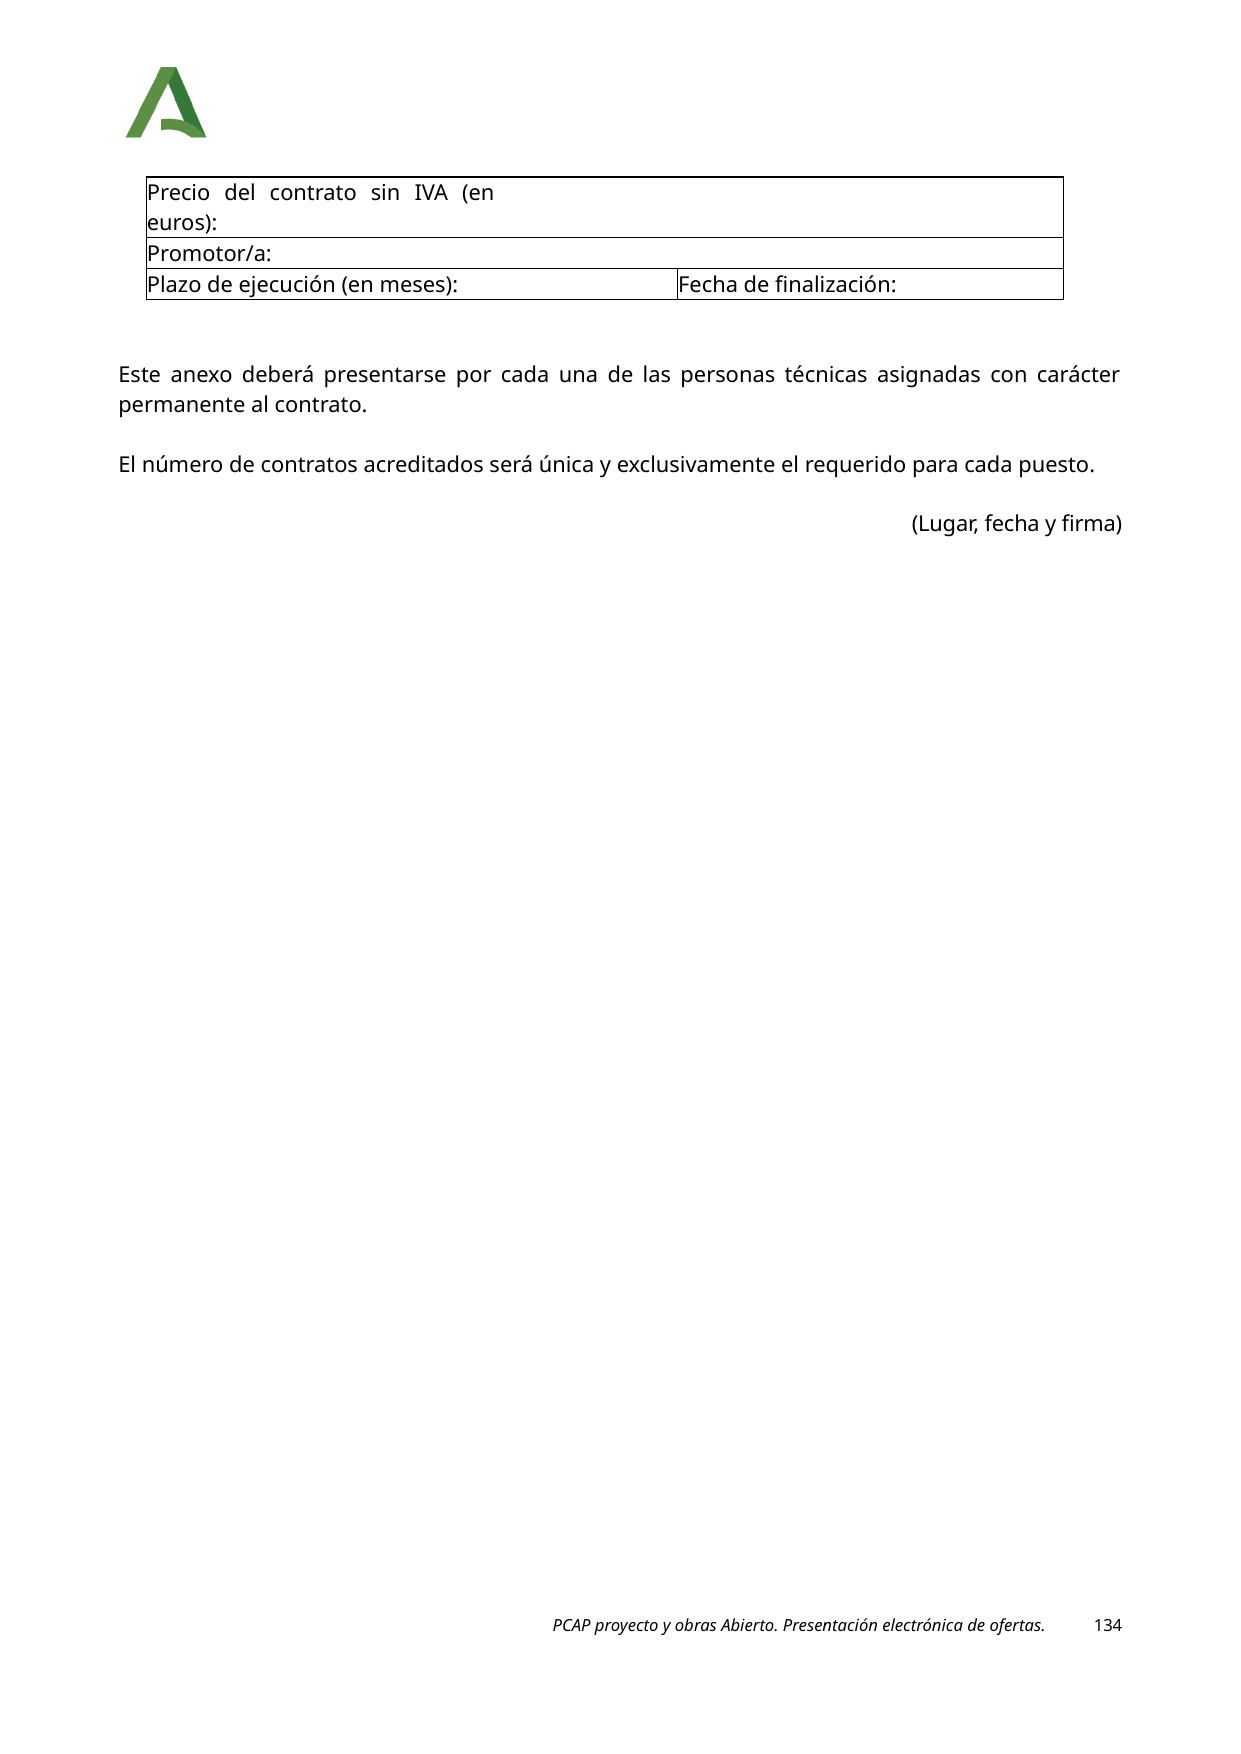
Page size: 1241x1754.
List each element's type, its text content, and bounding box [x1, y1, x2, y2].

table_cell [495, 238, 1063, 268]
text Este anexo deberá presentarse por cada una de las personas técnicas asignadas con carácter permanente al contrato. [118, 359, 1122, 419]
table_cell Fecha de finalización: [678, 269, 926, 299]
text (Lugar, fecha y firma) [118, 508, 1122, 540]
table_cell [495, 178, 1063, 237]
table_cell Plazo de ejecución (en meses): [147, 269, 495, 299]
table_cell Promotor/a: [147, 238, 495, 268]
table_cell [926, 269, 1063, 299]
table_cell Precio del contrato sin IVA (en euros): [147, 178, 495, 237]
text El número de contratos acreditados será única y exclusivamente el requerido para cada puesto. [118, 449, 1122, 478]
picture [121, 62, 210, 142]
table_cell [495, 269, 677, 299]
